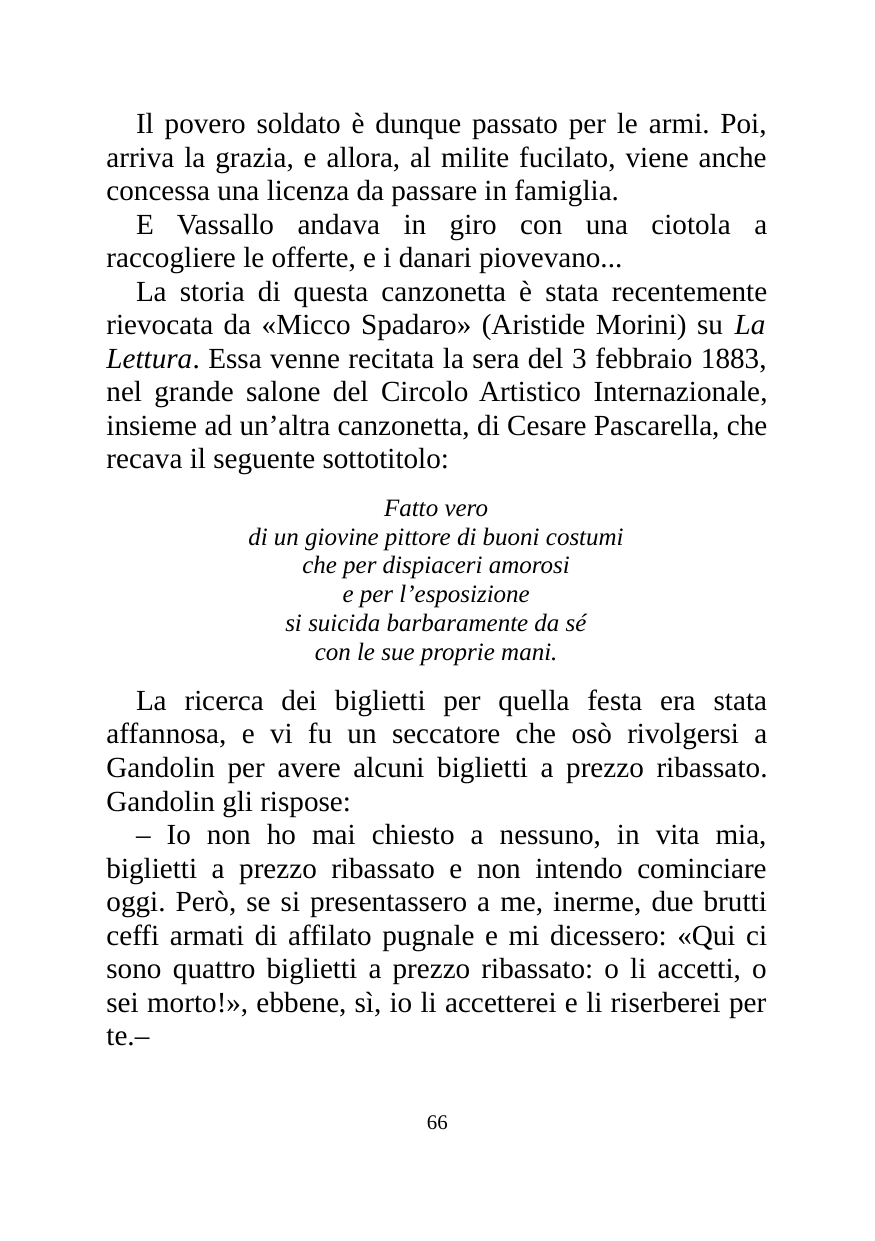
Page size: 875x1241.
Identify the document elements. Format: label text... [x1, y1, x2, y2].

text – Io non ho mai chiesto a nessuno, in vita mia, biglietti a prezzo ribassato e non intendo cominciare oggi. Però, se si presentassero a me, inerme, due brutti ceffi armati di affilato pugnale e mi dicessero: «Qui ci sono quattro biglietti a prezzo ribassato: o li accetti, o sei morto!», ebbene, sì, io li accetterei e li riserberei per te.– [106, 817, 768, 1052]
text La ricerca dei biglietti per quella festa era stata affannosa, e vi fu un seccatore che osò rivolgersi a Gandolin per avere alcuni biglietti a prezzo ribassato. Gandolin gli rispose: [106, 683, 768, 817]
text Il povero soldato è dunque passato per le armi. Poi, arriva la grazia, e allora, al milite fucilato, viene anche concessa una licenza da passare in famiglia. [106, 106, 768, 207]
text E Vassallo andava in giro con una ciotola a raccogliere le offerte, e i danari piovevano... [106, 207, 768, 274]
text La storia di questa canzonetta è stata recentemente rievocata da «Micco Spadaro» (Aristide Morini) su La Lettura. Essa venne recitata la sera del 3 febbraio 1883, nel grande salone del Circolo Artistico Internazionale, insieme ad un’altra canzonetta, di Cesare Pascarella, che recava il seguente sottotitolo: [106, 274, 768, 475]
text Fatto vero di un giovine pittore di buoni costumi che per dispiaceri amorosi e per l’esposizione si suicida barbaramente da sé con le sue proprie mani. [106, 493, 768, 665]
